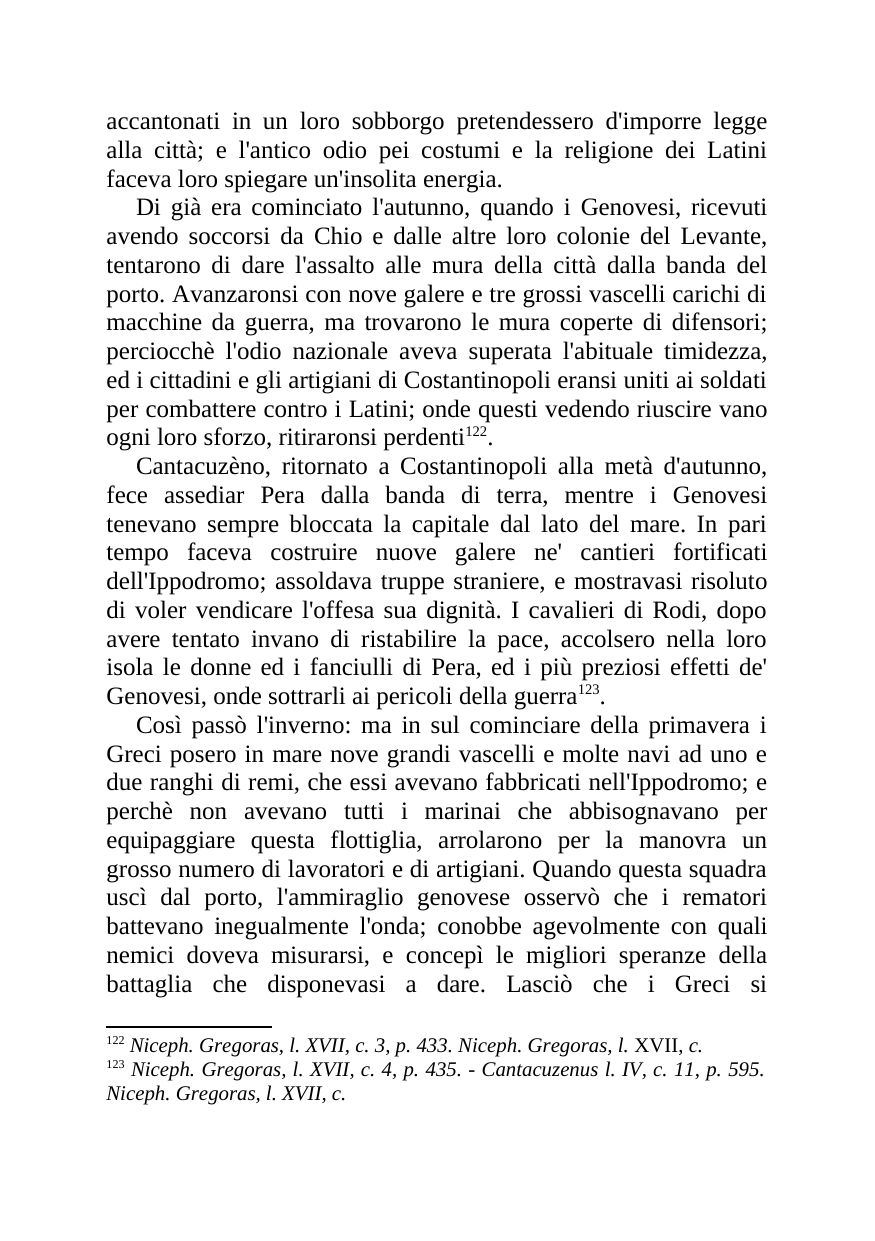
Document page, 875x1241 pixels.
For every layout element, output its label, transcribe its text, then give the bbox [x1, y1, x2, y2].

text accantonati in un loro sobborgo pretendessero d'imporre legge alla città; e l'antico odio pei costumi e la religione dei Latini faceva loro spiegare un'insolita energia. [106, 106, 768, 192]
text Cantacuzèno, ritornato a Costantinopoli alla metà d'autunno, fece assediar Pera dalla banda di terra, mentre i Genovesi tenevano sempre bloccata la capitale dal lato del mare. In pari tempo faceva costruire nuove galere ne' cantieri fortificati dell'Ippodromo; assoldava truppe straniere, e mostravasi risoluto di voler vendicare l'offesa sua dignità. I cavalieri di Rodi, dopo avere tentato invano di ristabilire la pace, accolsero nella loro isola le donne ed i fanciulli di Pera, ed i più preziosi effetti de' Genovesi, onde sottrarli ai pericoli della guerra. [106, 451, 768, 710]
text Niceph. Gregoras, l. XVII, c. 4, p. 435. - Cantacuzenus l. IV, c. 11, p. 595. Niceph. Gregoras, l. XVII, c. [106, 1057, 768, 1105]
text Niceph. Gregoras, l. XVII, c. 3, p. 433. Niceph. Gregoras, l. XVII, c. [106, 1033, 768, 1057]
text Così passò l'inverno: ma in sul cominciare della primavera i Greci posero in mare nove grandi vascelli e molte navi ad uno e due ranghi di remi, che essi avevano fabbricati nell'Ippodromo; e perchè non avevano tutti i marinai che abbisognavano per equipaggiare questa flottiglia, arrolarono per la manovra un grosso numero di lavoratori e di artigiani. Quando questa squadra uscì dal porto, l'ammiraglio genovese osservò che i rematori battevano inegualmente l'onda; conobbe agevolmente con quali nemici doveva misurarsi, e concepì le migliori speranze della battaglia che disponevasi a dare. Lasciò che i Greci si [106, 710, 768, 997]
text Di già era cominciato l'autunno, quando i Genovesi, ricevuti avendo soccorsi da Chio e dalle altre loro colonie del Levante, tentarono di dare l'assalto alle mura della città dalla banda del porto. Avanzaronsi con nove galere e tre grossi vascelli carichi di macchine da guerra, ma trovarono le mura coperte di difensori; perciocchè l'odio nazionale aveva superata l'abituale timidezza, ed i cittadini e gli artigiani di Costantinopoli eransi uniti ai soldati per combattere contro i Latini; onde questi vedendo riuscire vano ogni loro sforzo, ritiraronsi perdenti. [106, 192, 768, 451]
